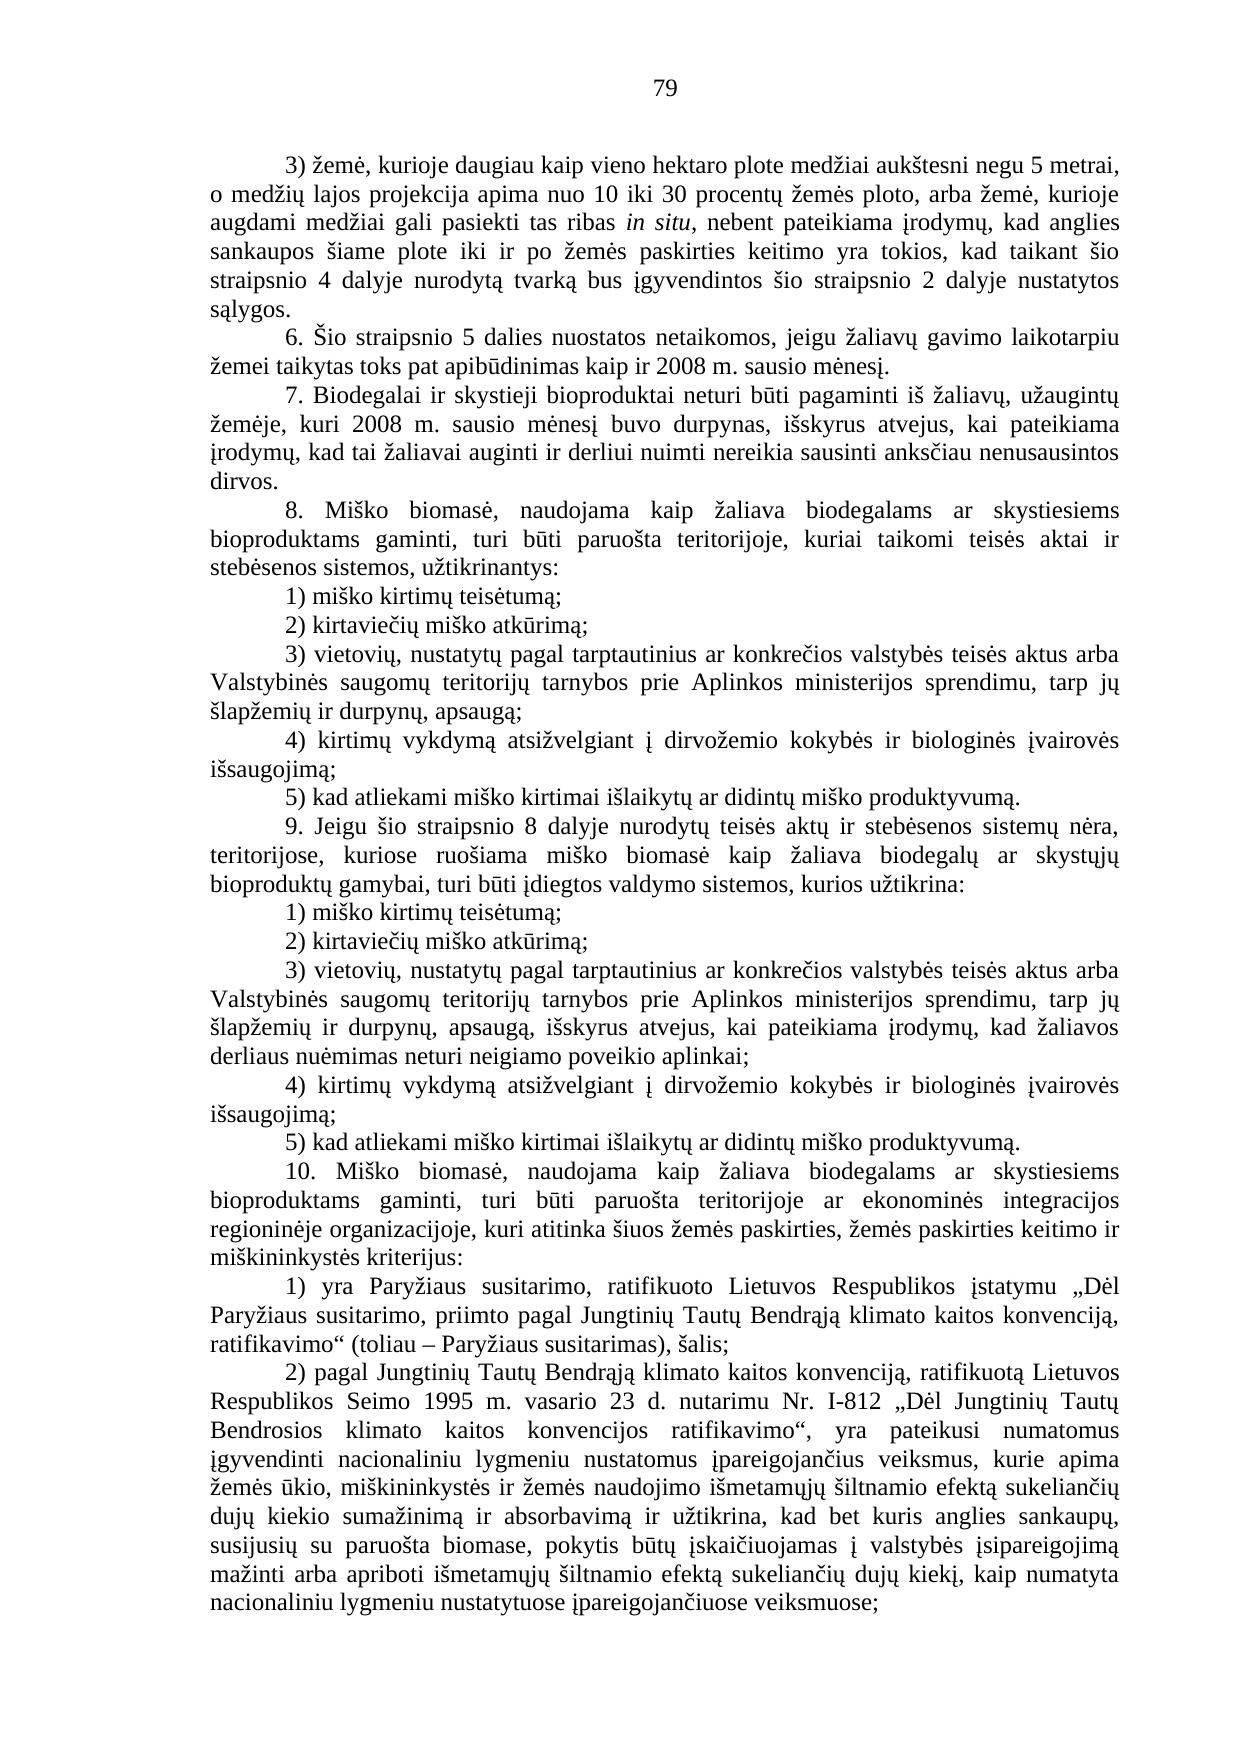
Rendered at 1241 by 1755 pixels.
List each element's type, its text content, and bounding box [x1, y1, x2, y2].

text 3) vietovių, nustatytų pagal tarptautinius ar konkrečios valstybės teisės aktus arba Valstybinės saugomų teritorijų tarnybos prie Aplinkos ministerijos sprendimu, tarp jų šlapžemių ir durpynų, apsaugą, išskyrus atvejus, kai pateikiama įrodymų, kad žaliavos derliaus nuėmimas neturi neigiamo poveikio aplinkai; [210, 955, 1120, 1070]
text 7. Biodegalai ir skystieji bioproduktai neturi būti pagaminti iš žaliavų, užaugintų žemėje, kuri 2008 m. sausio mėnesį buvo durpynas, išskyrus atvejus, kai pateikiama įrodymų, kad tai žaliavai auginti ir derliui nuimti nereikia sausinti anksčiau nenusausintos dirvos. [210, 380, 1120, 495]
text 3) vietovių, nustatytų pagal tarptautinius ar konkrečios valstybės teisės aktus arba Valstybinės saugomų teritorijų tarnybos prie Aplinkos ministerijos sprendimu, tarp jų šlapžemių ir durpynų, apsaugą; [210, 639, 1120, 725]
text 6. Šio straipsnio 5 dalies nuostatos netaikomos, jeigu žaliavų gavimo laikotarpiu žemei taikytas toks pat apibūdinimas kaip ir 2008 m. sausio mėnesį. [210, 322, 1120, 380]
text 5) kad atliekami miško kirtimai išlaikytų ar didintų miško produktyvumą. [210, 1127, 1120, 1156]
text 3) žemė, kurioje daugiau kaip vieno hektaro plote medžiai aukštesni negu 5 metrai, o medžių lajos projekcija apima nuo 10 iki 30 procentų žemės ploto, arba žemė, kurioje augdami medžiai gali pasiekti tas ribas in situ, nebent pateikiama įrodymų, kad anglies sankaupos šiame plote iki ir po žemės paskirties keitimo yra tokios, kad taikant šio straipsnio 4 dalyje nurodytą tvarką bus įgyvendintos šio straipsnio 2 dalyje nustatytos sąlygos. [210, 150, 1120, 322]
text 4) kirtimų vykdymą atsižvelgiant į dirvožemio kokybės ir biologinės įvairovės išsaugojimą; [210, 725, 1120, 782]
text 2) pagal Jungtinių Tautų Bendrąją klimato kaitos konvenciją, ratifikuotą Lietuvos Respublikos Seimo 1995 m. vasario 23 d. nutarimu Nr. I-812 „Dėl Jungtinių Tautų Bendrosios klimato kaitos konvencijos ratifikavimo“, yra pateikusi numatomus įgyvendinti nacionaliniu lygmeniu nustatomus įpareigojančius veiksmus, kurie apima žemės ūkio, miškininkystės ir žemės naudojimo išmetamųjų šiltnamio efektą sukeliančių dujų kiekio sumažinimą ir absorbavimą ir užtikrina, kad bet kuris anglies sankaupų, susijusių su paruošta biomase, pokytis būtų įskaičiuojamas į valstybės įsipareigojimą mažinti arba apriboti išmetamųjų šiltnamio efektą sukeliančių dujų kiekį, kaip numatyta nacionaliniu lygmeniu nustatytuose įpareigojančiuose veiksmuose; [210, 1357, 1120, 1616]
text 1) miško kirtimų teisėtumą; [210, 581, 1120, 610]
text 5) kad atliekami miško kirtimai išlaikytų ar didintų miško produktyvumą. [210, 782, 1120, 811]
text 1) miško kirtimų teisėtumą; [210, 897, 1120, 926]
text 9. Jeigu šio straipsnio 8 dalyje nurodytų teisės aktų ir stebėsenos sistemų nėra, teritorijose, kuriose ruošiama miško biomasė kaip žaliava biodegalų ar skystųjų bioproduktų gamybai, turi būti įdiegtos valdymo sistemos, kurios užtikrina: [210, 811, 1120, 897]
text 8. Miško biomasė, naudojama kaip žaliava biodegalams ar skystiesiems bioproduktams gaminti, turi būti paruošta teritorijoje, kuriai taikomi teisės aktai ir stebėsenos sistemos, užtikrinantys: [210, 495, 1120, 581]
text 2) kirtaviečių miško atkūrimą; [210, 610, 1120, 639]
text 1) yra Paryžiaus susitarimo, ratifikuoto Lietuvos Respublikos įstatymu „Dėl Paryžiaus susitarimo, priimto pagal Jungtinių Tautų Bendrąją klimato kaitos konvenciją, ratifikavimo“ (toliau – Paryžiaus susitarimas), šalis; [210, 1271, 1120, 1357]
text 4) kirtimų vykdymą atsižvelgiant į dirvožemio kokybės ir biologinės įvairovės išsaugojimą; [210, 1070, 1120, 1127]
text 2) kirtaviečių miško atkūrimą; [210, 926, 1120, 955]
text 10. Miško biomasė, naudojama kaip žaliava biodegalams ar skystiesiems bioproduktams gaminti, turi būti paruošta teritorijoje ar ekonominės integracijos regioninėje organizacijoje, kuri atitinka šiuos žemės paskirties, žemės paskirties keitimo ir miškininkystės kriterijus: [210, 1156, 1120, 1271]
